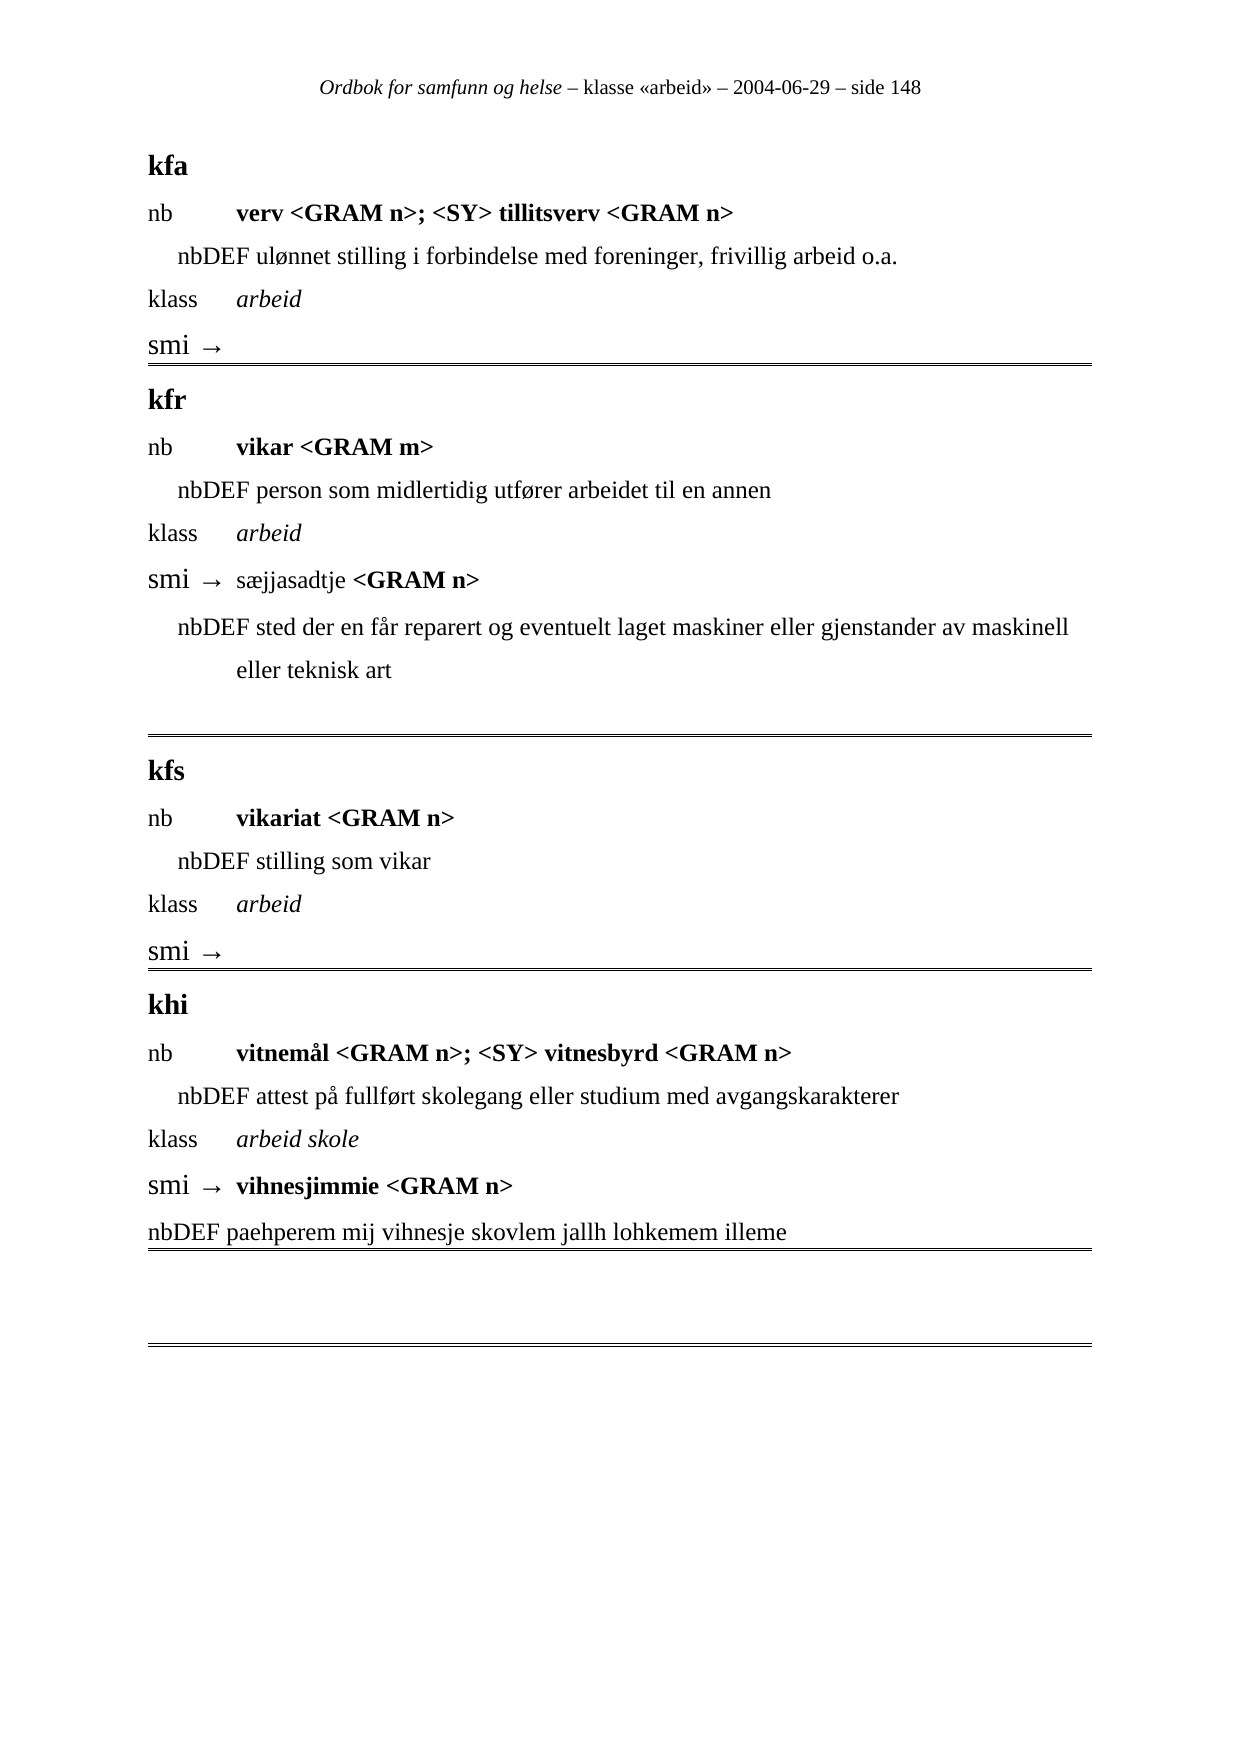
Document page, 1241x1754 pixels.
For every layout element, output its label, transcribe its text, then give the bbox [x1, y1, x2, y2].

text nbDEF person som midlertidig utfører arbeidet til en annen [177, 475, 1092, 504]
text smi → [148, 327, 1092, 363]
text nbDEF paehperem mij vihnesje skovlem jallh lohkemem illeme [148, 1217, 1092, 1248]
text khi [148, 987, 1092, 1021]
text smi → [148, 933, 1092, 968]
text klass arbeid [148, 889, 1092, 918]
text klass arbeid [148, 518, 1092, 547]
text nb vikar <GRAM m> [148, 432, 1092, 461]
text kfr [148, 382, 1092, 416]
text nb vikariat <GRAM n> [148, 803, 1092, 832]
text nbDEF sted der en får reparert og eventuelt laget maskiner eller gjenstander av maskinell eller teknisk art [177, 612, 1092, 684]
text smi → sæjjasadtje <GRAM n> [148, 562, 1092, 595]
text smi → vihnesjimmie <GRAM n> [148, 1167, 1092, 1201]
text nbDEF ulønnet stilling i forbindelse med foreninger, frivillig arbeid o.a. [177, 241, 1092, 270]
text nbDEF stilling som vikar [177, 846, 1092, 875]
text kfs [148, 753, 1092, 786]
text kfa [148, 148, 1092, 181]
text nb vitnemål <GRAM n>; <SY> vitnesbyrd <GRAM n> [148, 1038, 1092, 1066]
text nb verv <GRAM n>; <SY> tillitsverv <GRAM n> [148, 198, 1092, 227]
text klass arbeid [148, 284, 1092, 313]
text nbDEF attest på fullført skolegang eller studium med avgangskarakterer [177, 1081, 1092, 1109]
text klass arbeid skole [148, 1124, 1092, 1153]
